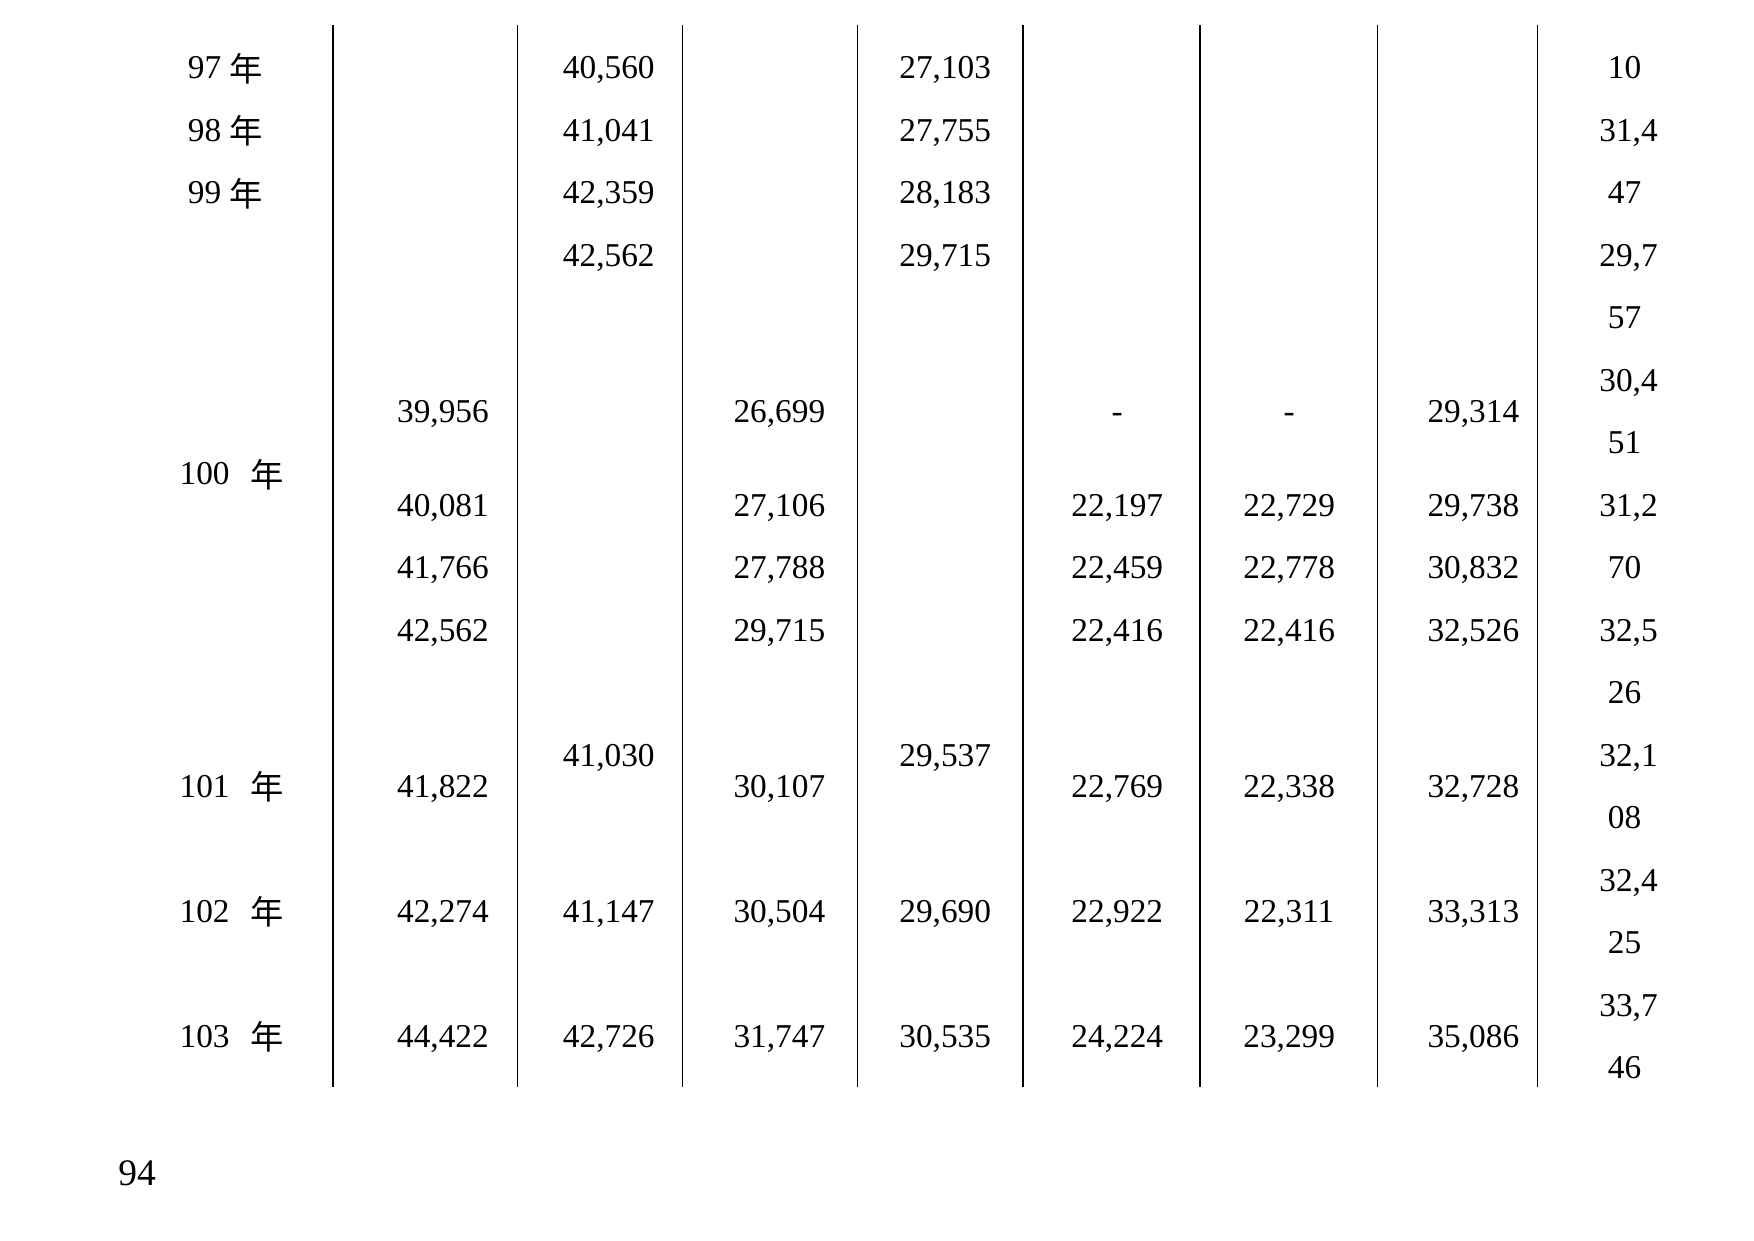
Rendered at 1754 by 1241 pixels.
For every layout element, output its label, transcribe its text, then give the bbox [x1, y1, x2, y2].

table_cell 31,747 [683, 962, 857, 1087]
table_cell - - - - 22,729 22,778 22,416 [1201, 25, 1377, 712]
table_cell 22,311 [1201, 837, 1377, 962]
table_cell 33,746 [1538, 962, 1673, 1087]
table_cell 42,274 [334, 837, 517, 962]
table_cell 30,107 [683, 712, 857, 837]
table_cell 40,560 41,041 42,359 42,562 [518, 25, 682, 712]
table_cell 22,922 [1024, 837, 1199, 962]
table_cell 41,147 [518, 837, 682, 962]
table_cell 22,769 [1024, 712, 1199, 837]
table_cell 98年 [84, 87, 332, 150]
table_cell 97年 [84, 25, 332, 87]
table_cell 35,086 [1378, 962, 1537, 1087]
table_cell 102年 [84, 837, 332, 962]
table_cell 100年 [84, 212, 332, 712]
table_cell 103年 [84, 962, 332, 1087]
table_cell 24,224 [1024, 962, 1199, 1087]
table_cell 33,313 [1378, 837, 1537, 962]
table_cell 26,699 27,106 27,788 29,715 [683, 25, 857, 712]
table_cell 27,103 27,755 28,183 29,715 [858, 25, 1022, 712]
table_cell - - - - 22,197 22,459 22,416 [1024, 25, 1199, 712]
table_cell 41,822 [334, 712, 517, 837]
table_cell 101年 [84, 712, 332, 837]
table_cell 32,425 [1538, 837, 1673, 962]
table_cell 99年 [84, 150, 332, 212]
table_cell 41,030 [518, 712, 682, 837]
table_cell 29,537 [858, 712, 1022, 837]
table_cell 30,504 [683, 837, 857, 962]
table_cell 22,338 [1201, 712, 1377, 837]
table_cell 44,422 [334, 962, 517, 1087]
table_cell 29,690 [858, 837, 1022, 962]
table_cell 23,299 [1201, 962, 1377, 1087]
table_cell 32,108 [1538, 712, 1673, 837]
table_cell 29,314 29,738 30,832 32,526 [1378, 25, 1537, 712]
table_cell 10 31,447 29,757 30,451 31,270 32,526 [1538, 25, 1673, 712]
table_cell 39,956 40,081 41,766 42,562 [334, 25, 517, 712]
table_cell 30,535 [858, 962, 1022, 1087]
table_cell 42,726 [518, 962, 682, 1087]
table_cell 32,728 [1378, 712, 1537, 837]
